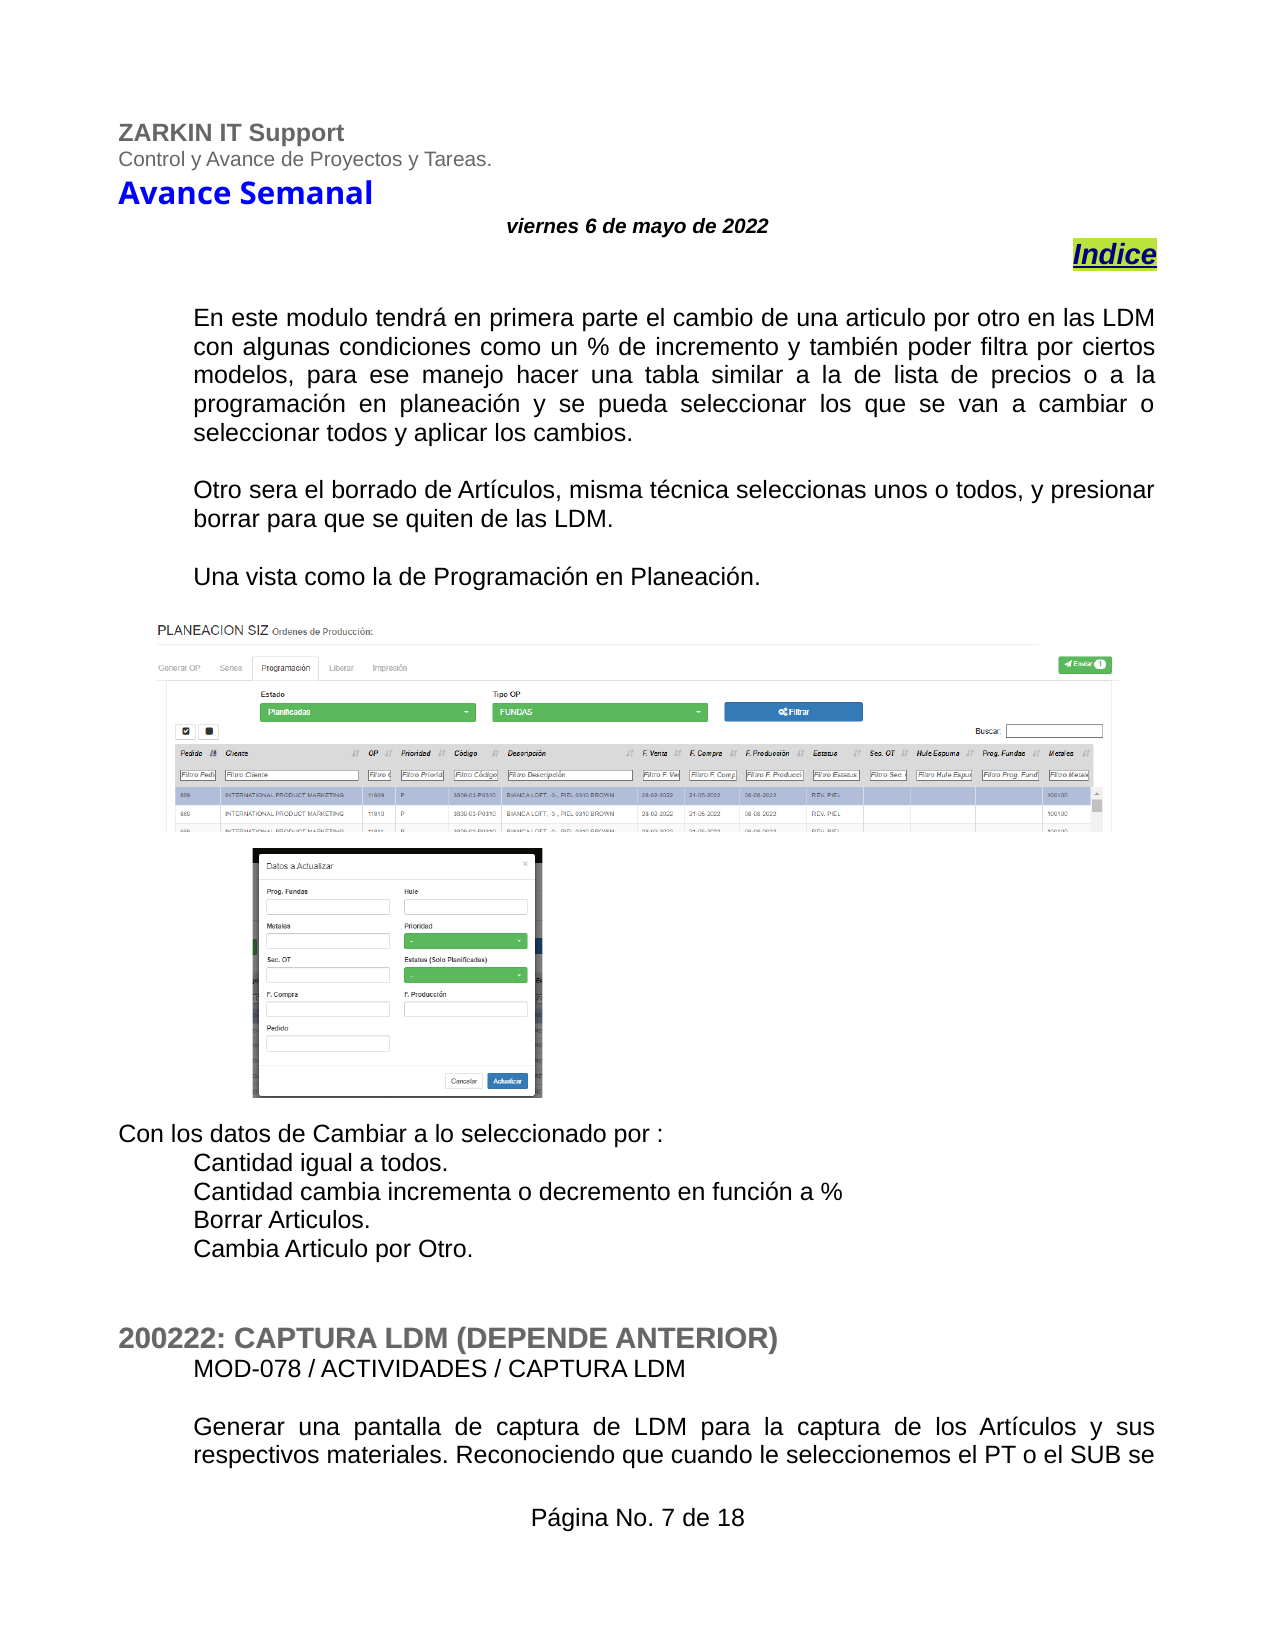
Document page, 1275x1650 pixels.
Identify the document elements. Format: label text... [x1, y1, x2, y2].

text En este modulo tendrá en primera parte el cambio de una articulo por otro en las LDM con algunas condiciones como un % de incremento y también poder filtra por ciertos modelos, para ese manejo hacer una tabla similar a la de lista de precios o a la programación en planeación y se pueda seleccionar los que se van a cambiar o seleccionar todos y aplicar los cambios. [193, 303, 1157, 447]
text Cantidad igual a todos. [118, 1148, 1157, 1177]
text Cambia Articulo por Otro. [118, 1234, 1157, 1263]
text Con los datos de Cambiar a lo seleccionado por : [118, 1119, 1157, 1148]
text Otro sera el borrado de Artículos, misma técnica seleccionas unos o todos, y presionar borrar para que se quiten de las LDM. [193, 476, 1157, 533]
picture [252, 848, 543, 1098]
picture [155, 619, 1120, 832]
text MOD-078 / ACTIVIDADES / CAPTURA LDM [193, 1354, 1157, 1383]
text Cantidad cambia incrementa o decremento en función a % [118, 1177, 1157, 1206]
text Generar una pantalla de captura de LDM para la captura de los Artículos y sus respectivos materiales. Reconociendo que cuando le seleccionemos el PT o el SUB se [193, 1412, 1157, 1469]
subtitle 200222: CAPTURA LDM (DEPENDE ANTERIOR) [118, 1321, 1157, 1354]
text Borrar Articulos. [118, 1206, 1157, 1234]
text Una vista como la de Programación en Planeación. [193, 562, 1157, 591]
